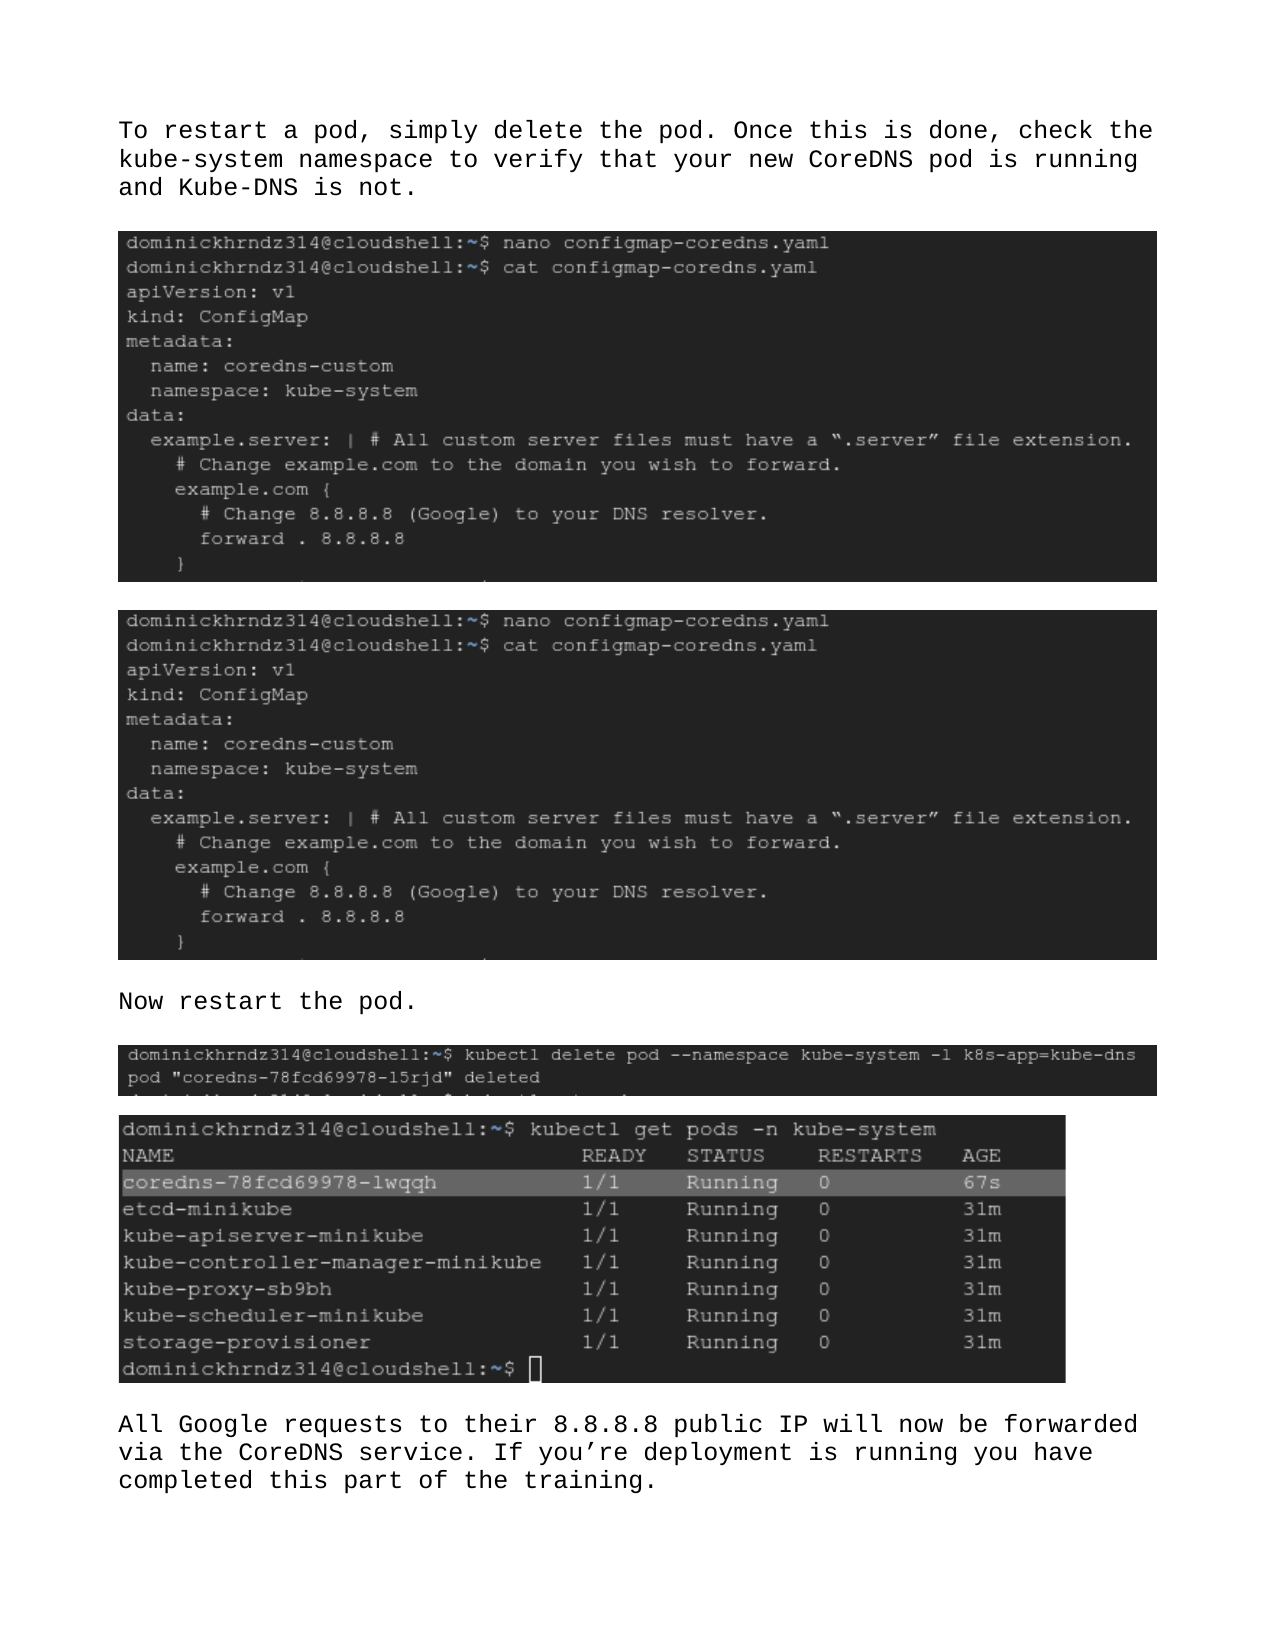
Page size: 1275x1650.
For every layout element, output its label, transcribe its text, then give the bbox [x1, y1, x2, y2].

picture [118, 1115, 1066, 1383]
text To restart a pod, simply delete the pod. Once this is done, check the kube-system namespace to verify that your new CoreDNS pod is running and Kube-DNS is not. [118, 118, 1157, 203]
picture [118, 1045, 1157, 1096]
text Now restart the pod. [118, 988, 1157, 1017]
text All Google requests to their 8.8.8.8 public IP will now be forwarded via the CoreDNS service. If you’re deployment is running you have completed this part of the training. [118, 1411, 1157, 1496]
picture [118, 610, 1157, 960]
picture [118, 231, 1157, 582]
